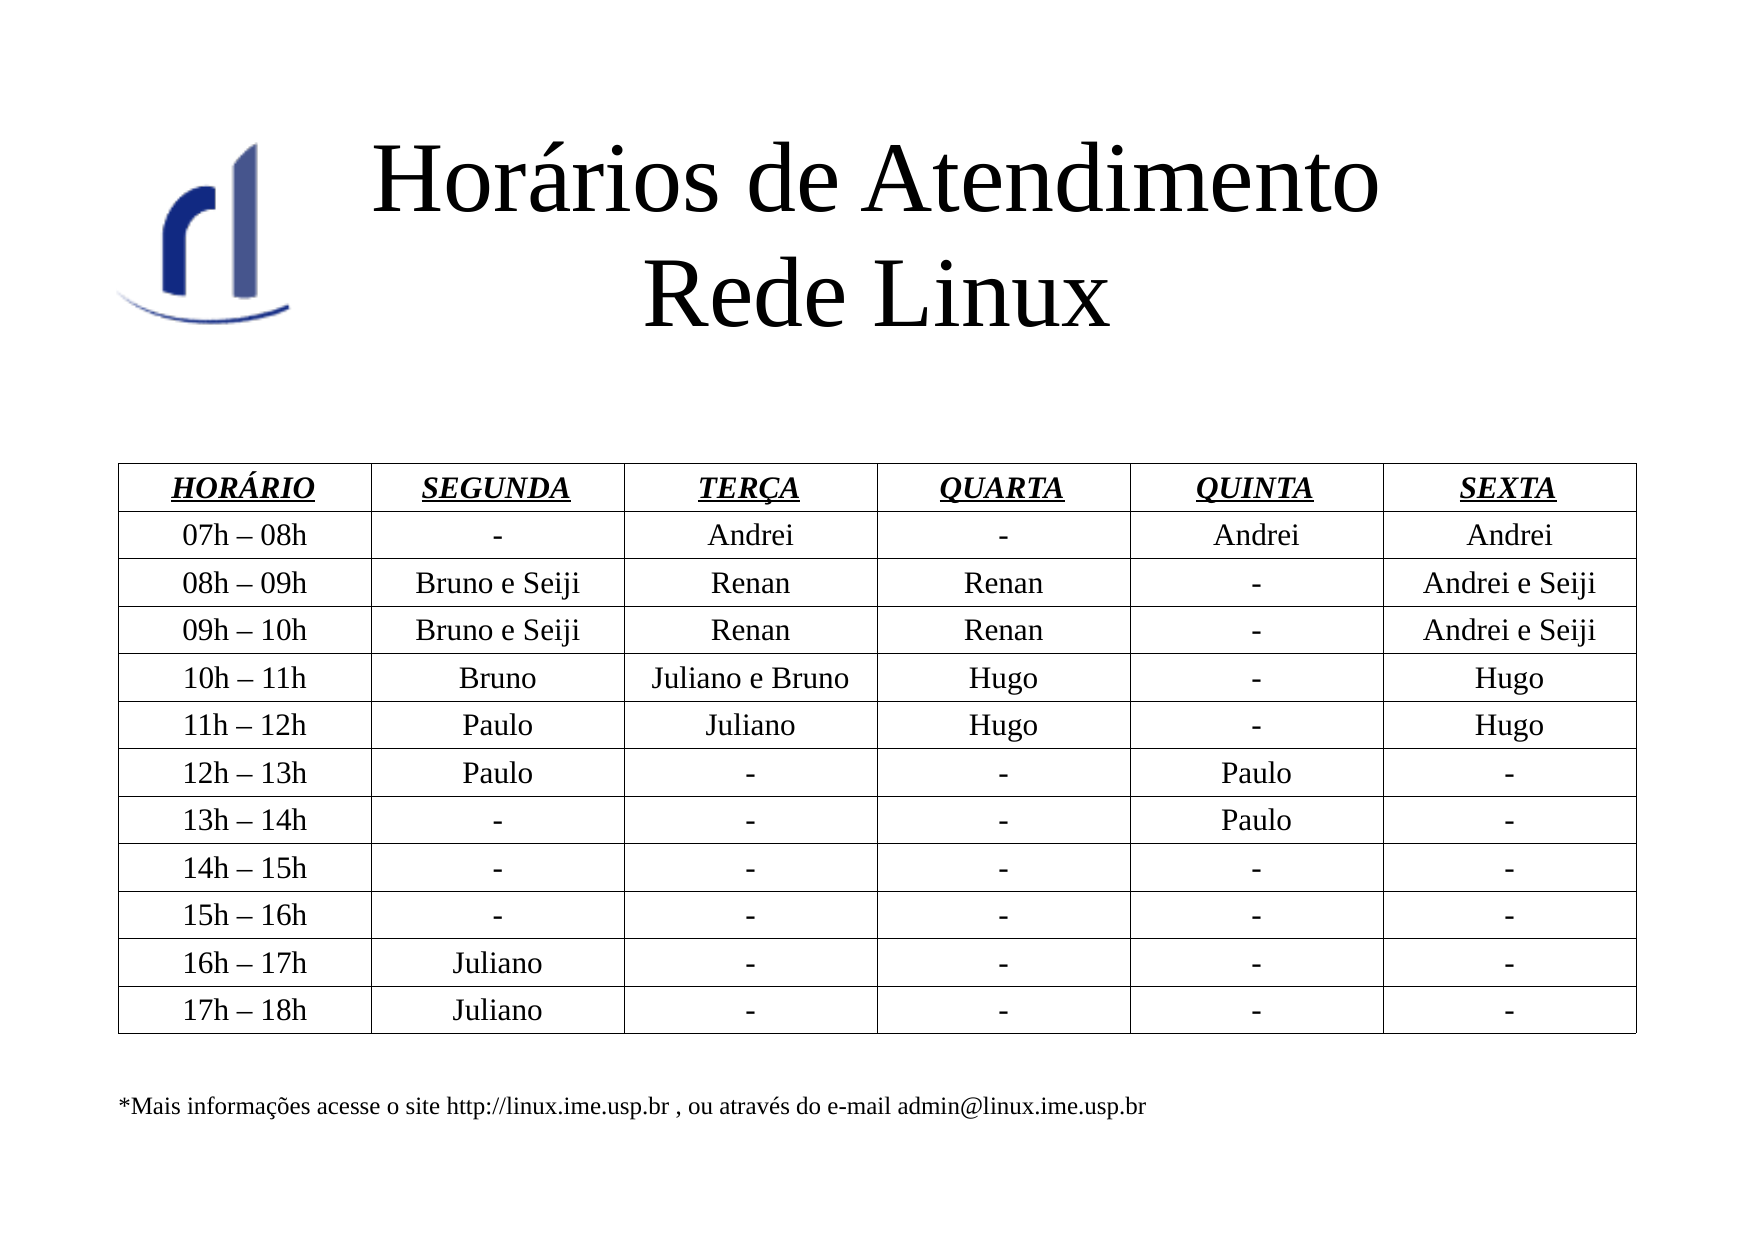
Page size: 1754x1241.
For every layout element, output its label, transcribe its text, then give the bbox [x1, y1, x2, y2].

table_cell 10h – 11h [119, 654, 371, 701]
table_cell 14h – 15h [119, 844, 371, 891]
text Rede Linux [118, 233, 1636, 348]
table_cell Juliano e Bruno [625, 654, 877, 701]
table_cell 12h – 13h [119, 749, 371, 796]
table_cell - [625, 844, 877, 891]
table_cell 07h – 08h [119, 512, 371, 558]
table_cell - [372, 892, 624, 938]
table_cell - [878, 512, 1130, 558]
table_cell - [625, 749, 877, 796]
table_cell - [878, 844, 1130, 891]
table_cell Bruno e Seiji [372, 607, 624, 653]
table_cell - [1131, 939, 1383, 986]
table_cell Hugo [878, 654, 1130, 701]
table_cell - [878, 797, 1130, 843]
table_cell Juliano [625, 702, 877, 748]
table_cell - [1131, 987, 1383, 1033]
table_cell 17h – 18h [119, 987, 371, 1033]
table_cell Renan [625, 607, 877, 653]
table_cell 15h – 16h [119, 892, 371, 938]
table_cell - [372, 512, 624, 558]
table_cell - [625, 939, 877, 986]
table_cell - [1384, 987, 1636, 1033]
text *Mais informações acesse o site http://linux.ime.usp.br , ou através do e-mail admin@linux.ime.usp.br [118, 1091, 1636, 1119]
table_cell Hugo [878, 702, 1130, 748]
table_cell Paulo [1131, 749, 1383, 796]
table_cell - [1384, 749, 1636, 796]
table_cell - [1131, 559, 1383, 606]
table_header TERÇA [625, 464, 877, 511]
table_cell - [372, 844, 624, 891]
table_cell Bruno e Seiji [372, 559, 624, 606]
table_cell Andrei [1384, 512, 1636, 558]
table_cell - [1131, 702, 1383, 748]
table_cell Andrei e Seiji [1384, 607, 1636, 653]
table_cell - [878, 892, 1130, 938]
table_cell - [1384, 844, 1636, 891]
table_cell Renan [878, 559, 1130, 606]
table_cell - [878, 987, 1130, 1033]
table_cell - [878, 939, 1130, 986]
table_cell Renan [878, 607, 1130, 653]
table_cell - [1131, 844, 1383, 891]
table_header QUINTA [1131, 464, 1383, 511]
table_cell 16h – 17h [119, 939, 371, 986]
table_cell Hugo [1384, 654, 1636, 701]
picture [116, 141, 304, 329]
table_cell Renan [625, 559, 877, 606]
table_cell Juliano [372, 987, 624, 1033]
table_cell - [1131, 607, 1383, 653]
table_cell Paulo [1131, 797, 1383, 843]
table_header SEXTA [1384, 464, 1636, 511]
table_cell Andrei e Seiji [1384, 559, 1636, 606]
table_cell - [625, 892, 877, 938]
table_cell 13h – 14h [119, 797, 371, 843]
table_cell - [1384, 892, 1636, 938]
table_cell Bruno [372, 654, 624, 701]
table_cell Paulo [372, 702, 624, 748]
table_cell 09h – 10h [119, 607, 371, 653]
table_cell 08h – 09h [119, 559, 371, 606]
table_cell - [625, 797, 877, 843]
table_cell - [1384, 797, 1636, 843]
table_cell Andrei [1131, 512, 1383, 558]
table_header SEGUNDA [372, 464, 624, 511]
table_cell - [878, 749, 1130, 796]
table_cell 11h – 12h [119, 702, 371, 748]
table_header HORÁRIO [119, 464, 371, 511]
table_cell Andrei [625, 512, 877, 558]
table_cell - [1131, 892, 1383, 938]
table_cell Juliano [372, 939, 624, 986]
table_header QUARTA [878, 464, 1130, 511]
table_cell - [1384, 939, 1636, 986]
table_cell - [372, 797, 624, 843]
table_cell - [625, 987, 877, 1033]
table_cell Paulo [372, 749, 624, 796]
table_cell Hugo [1384, 702, 1636, 748]
table_cell - [1131, 654, 1383, 701]
text Horários de Atendimento [118, 118, 1636, 233]
